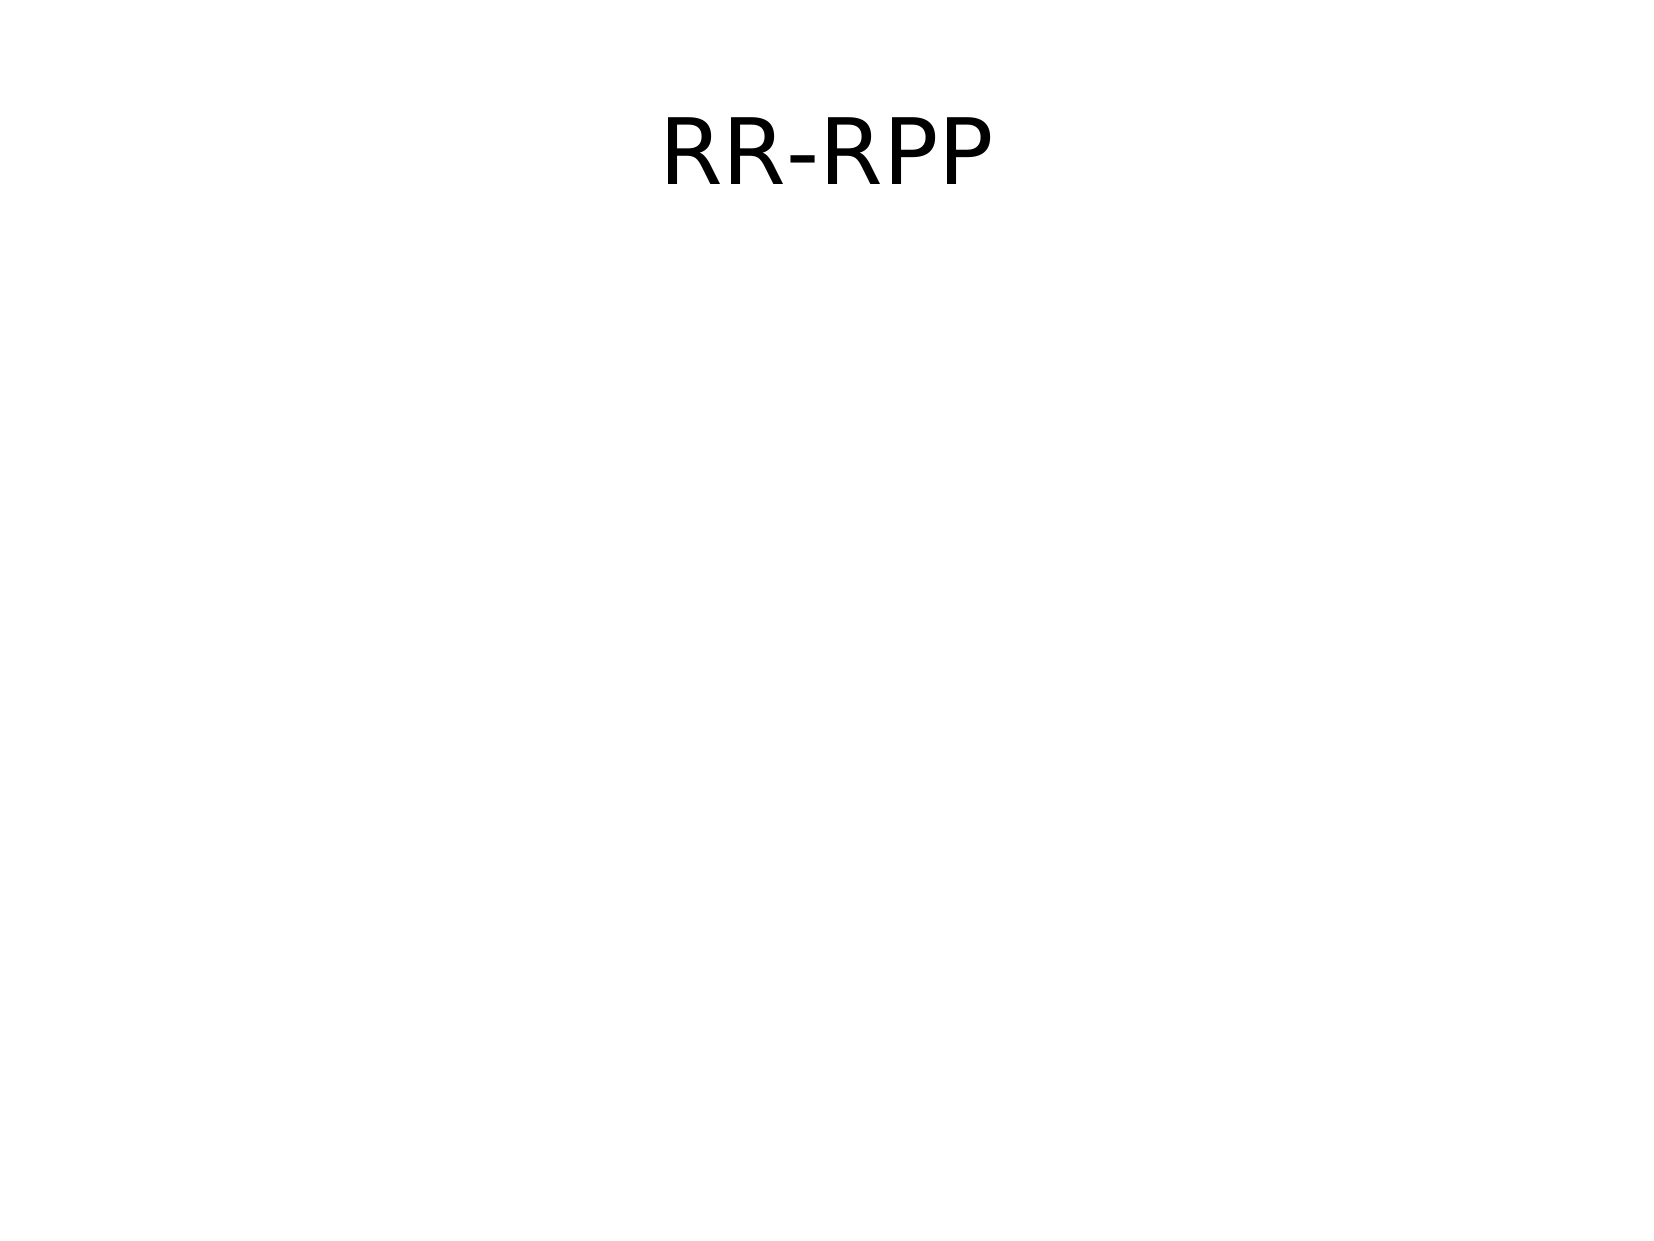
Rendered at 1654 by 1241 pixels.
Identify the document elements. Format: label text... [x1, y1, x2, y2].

title RR-RPP [82, 49, 1571, 257]
